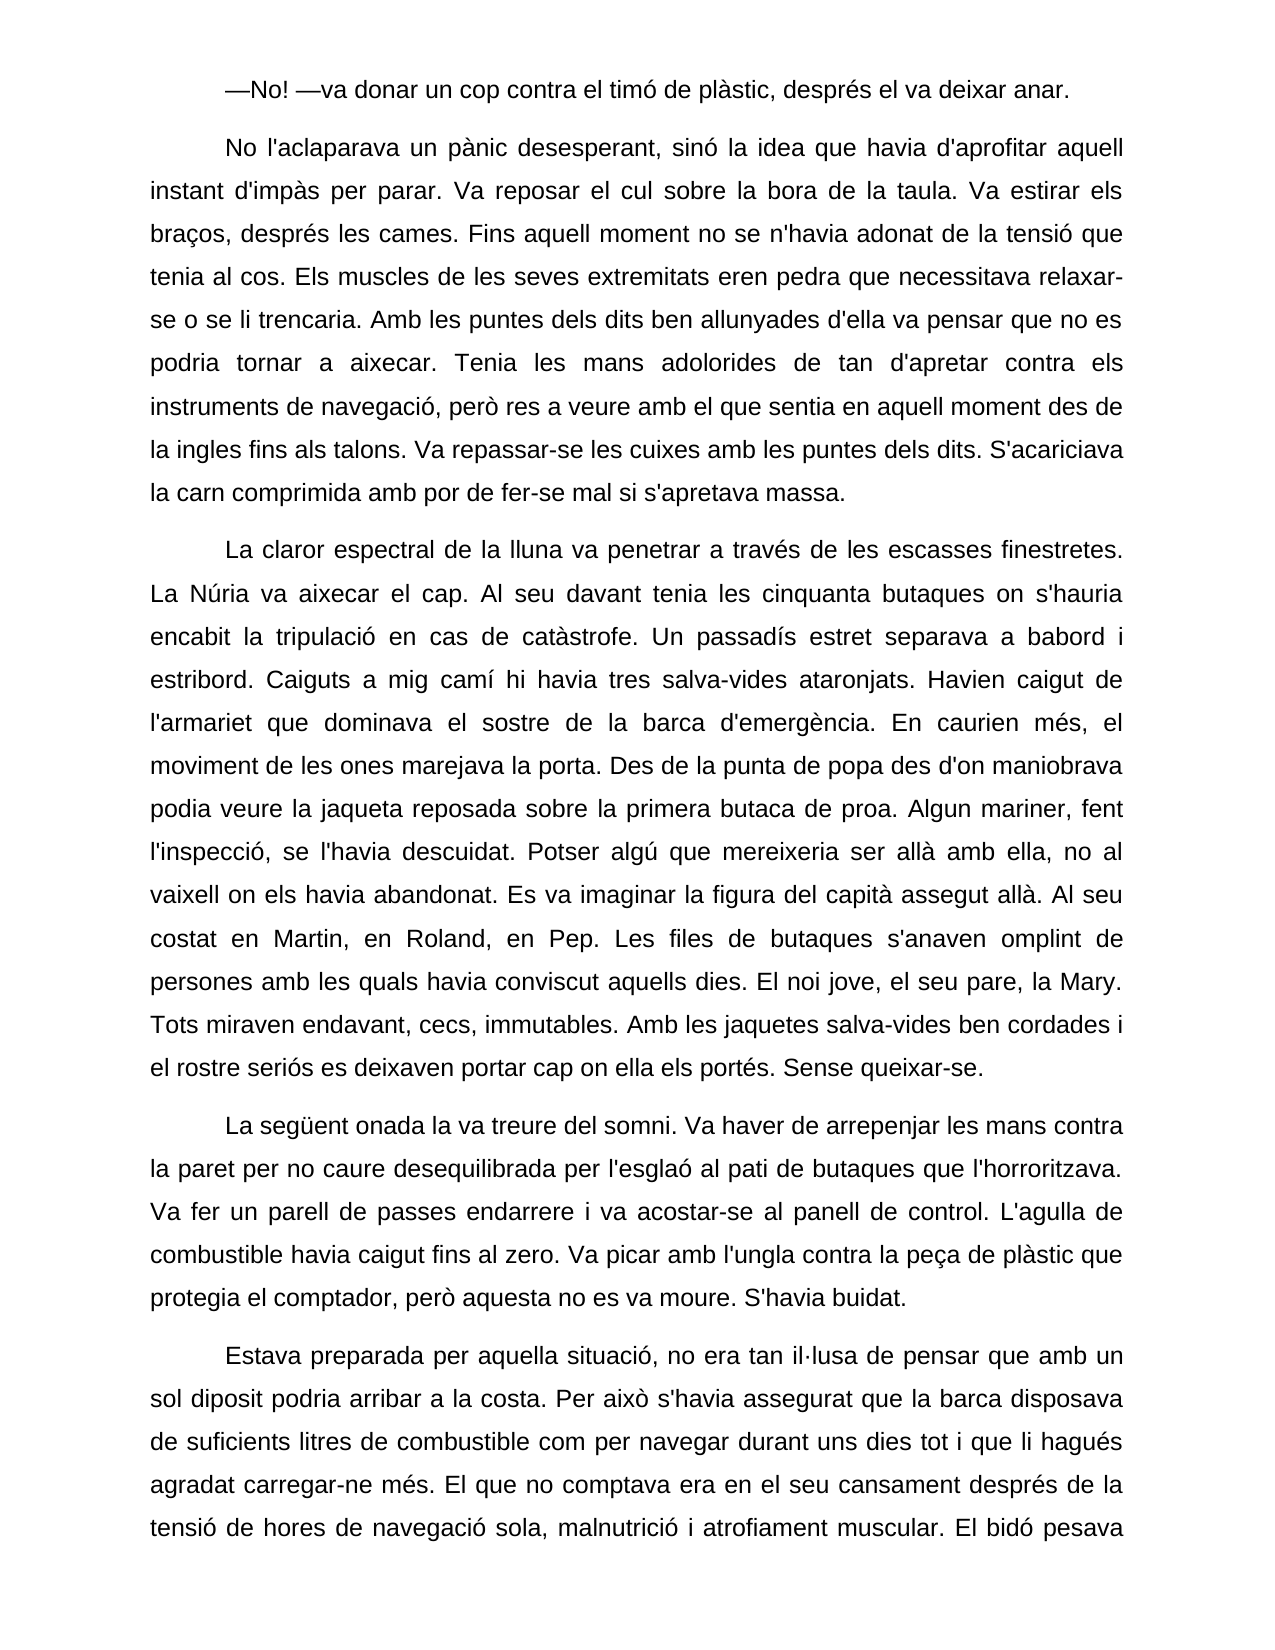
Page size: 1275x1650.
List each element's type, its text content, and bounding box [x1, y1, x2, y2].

text Estava preparada per aquella situació, no era tan il·lusa de pensar que amb un sol diposit podria arribar a la costa. Per això s'havia assegurat que la barca disposava de suficients litres de combustible com per navegar durant uns dies tot i que li hagués agradat carregar-ne més. El que no comptava era en el seu cansament després de la tensió de hores de navegació sola, malnutrició i atrofiament muscular. El bidó pesava [150, 1341, 1125, 1542]
text No l'aclaparava un pànic desesperant, sinó la idea que havia d'aprofitar aquell instant d'impàs per parar. Va reposar el cul sobre la bora de la taula. Va estirar els braços, després les cames. Fins aquell moment no se n'havia adonat de la tensió que tenia al cos. Els muscles de les seves extremitats eren pedra que necessitava relaxar-se o se li trencaria. Amb les puntes dels dits ben allunyades d'ella va pensar que no es podria tornar a aixecar. Tenia les mans adolorides de tan d'apretar contra els instruments de navegació, però res a veure amb el que sentia en aquell moment des de la ingles fins als talons. Va repassar-se les cuixes amb les puntes dels dits. S'acariciava la carn comprimida amb por de fer-se mal si s'apretava massa. [150, 133, 1125, 506]
text —No! —va donar un cop contra el timó de plàstic, després el va deixar anar. [150, 75, 1125, 104]
text La següent onada la va treure del somni. Va haver de arrepenjar les mans contra la paret per no caure desequilibrada per l'esglaó al pati de butaques que l'horroritzava. Va fer un parell de passes endarrere i va acostar-se al panell de control. L'agulla de combustible havia caigut fins al zero. Va picar amb l'ungla contra la peça de plàstic que protegia el comptador, però aquesta no es va moure. S'havia buidat. [150, 1111, 1125, 1312]
text La claror espectral de la lluna va penetrar a través de les escasses finestretes. La Núria va aixecar el cap. Al seu davant tenia les cinquanta butaques on s'hauria encabit la tripulació en cas de catàstrofe. Un passadís estret separava a babord i estribord. Caiguts a mig camí hi havia tres salva-vides ataronjats. Havien caigut de l'armariet que dominava el sostre de la barca d'emergència. En caurien més, el moviment de les ones marejava la porta. Des de la punta de popa des d'on maniobrava podia veure la jaqueta reposada sobre la primera butaca de proa. Algun mariner, fent l'inspecció, se l'havia descuidat. Potser algú que mereixeria ser allà amb ella, no al vaixell on els havia abandonat. Es va imaginar la figura del capità assegut allà. Al seu costat en Martin, en Roland, en Pep. Les files de butaques s'anaven omplint de persones amb les quals havia conviscut aquells dies. El noi jove, el seu pare, la Mary. Tots miraven endavant, cecs, immutables. Amb les jaquetes salva-vides ben cordades i el rostre seriós es deixaven portar cap on ella els portés. Sense queixar-se. [150, 535, 1125, 1082]
